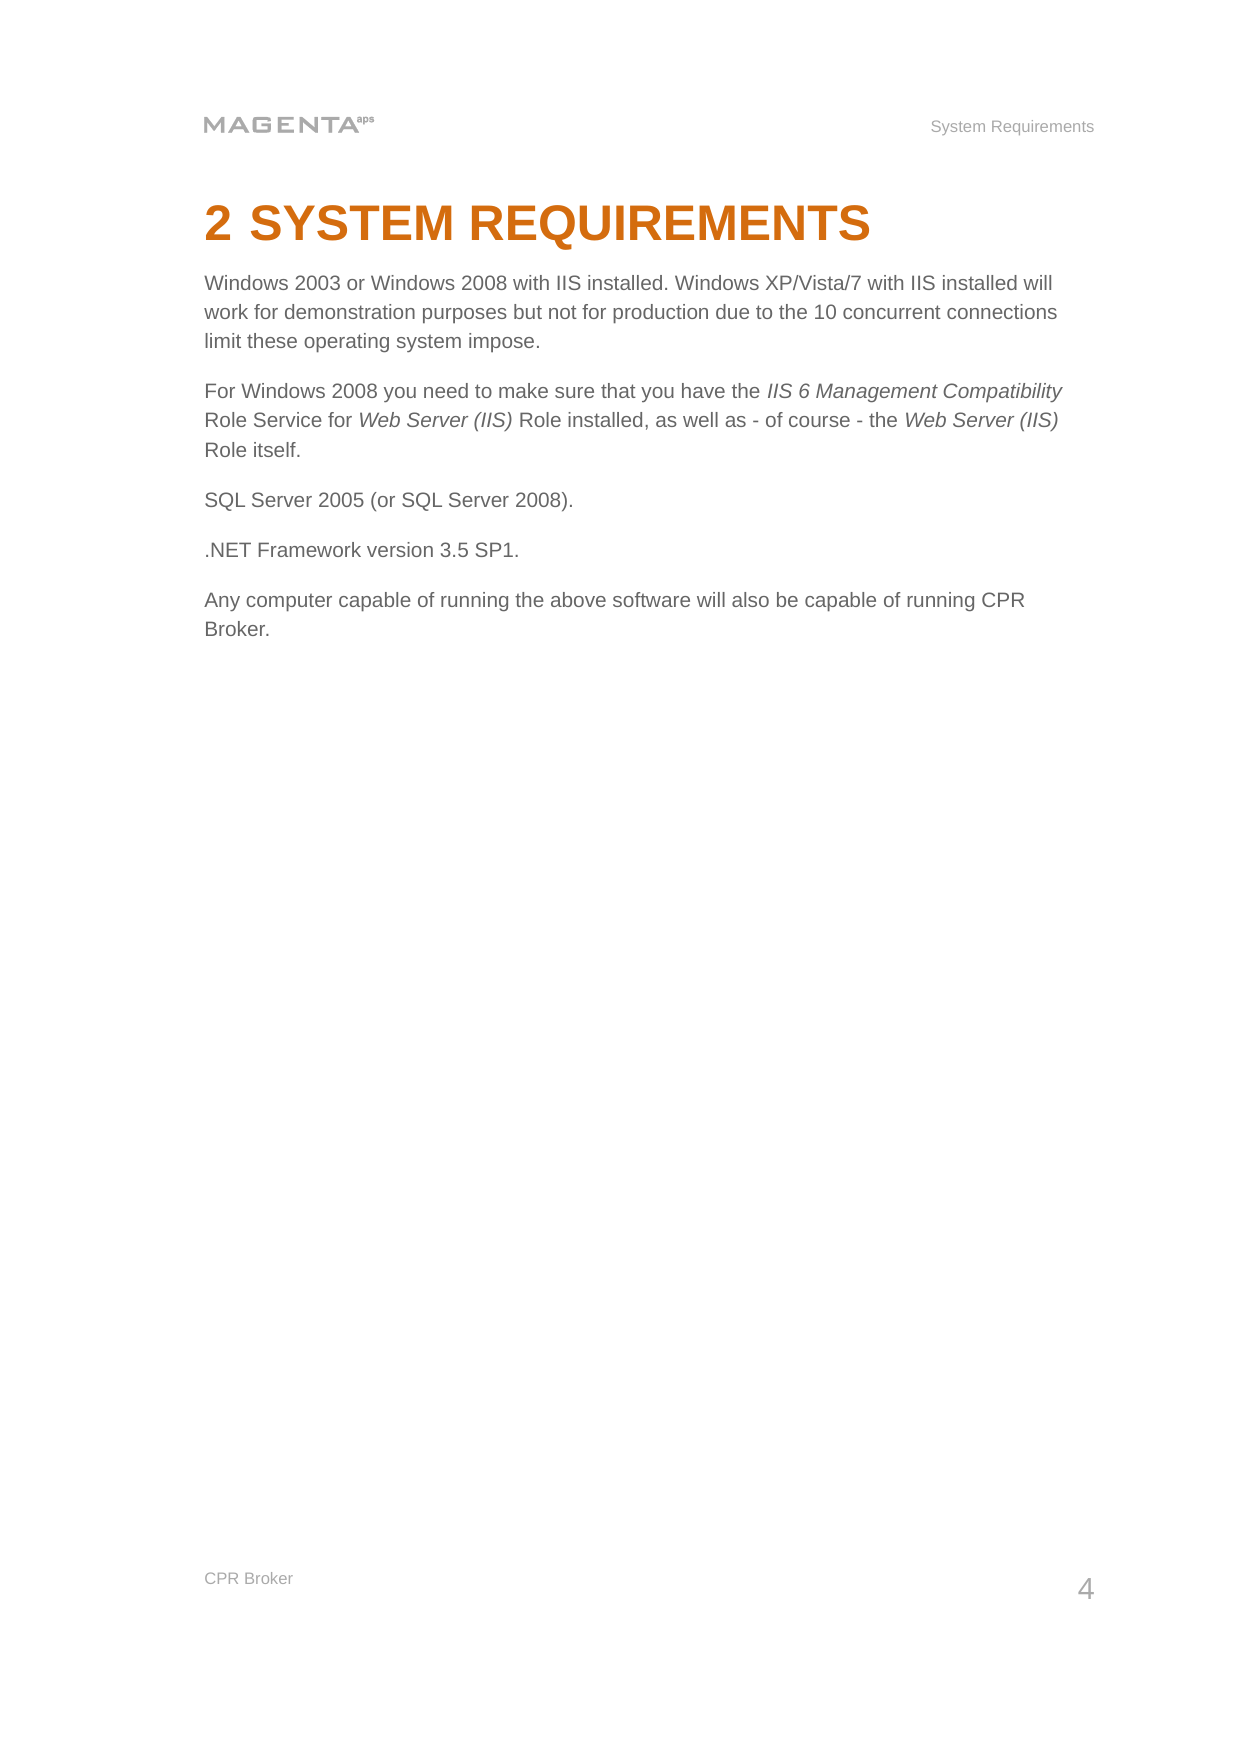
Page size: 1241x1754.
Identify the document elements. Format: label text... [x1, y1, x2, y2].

text .NET Framework version 3.5 SP1. [204, 534, 1094, 563]
text SQL Server 2005 (or SQL Server 2008). [204, 484, 1094, 513]
text For Windows 2008 you need to make sure that you have the IIS 6 Management Compatibility Role Service for Web Server (IIS) Role installed, as well as - of course - the Web Server (IIS) Role itself. [204, 375, 1094, 463]
text Windows 2003 or Windows 2008 with IIS installed. Windows XP/Vista/7 with IIS installed will work for demonstration purposes but not for production due to the 10 concurrent connections limit these operating system impose. [204, 267, 1094, 354]
text Any computer capable of running the above software will also be capable of running CPR Broker. [204, 584, 1094, 642]
subtitle System Requirements [204, 194, 1094, 252]
